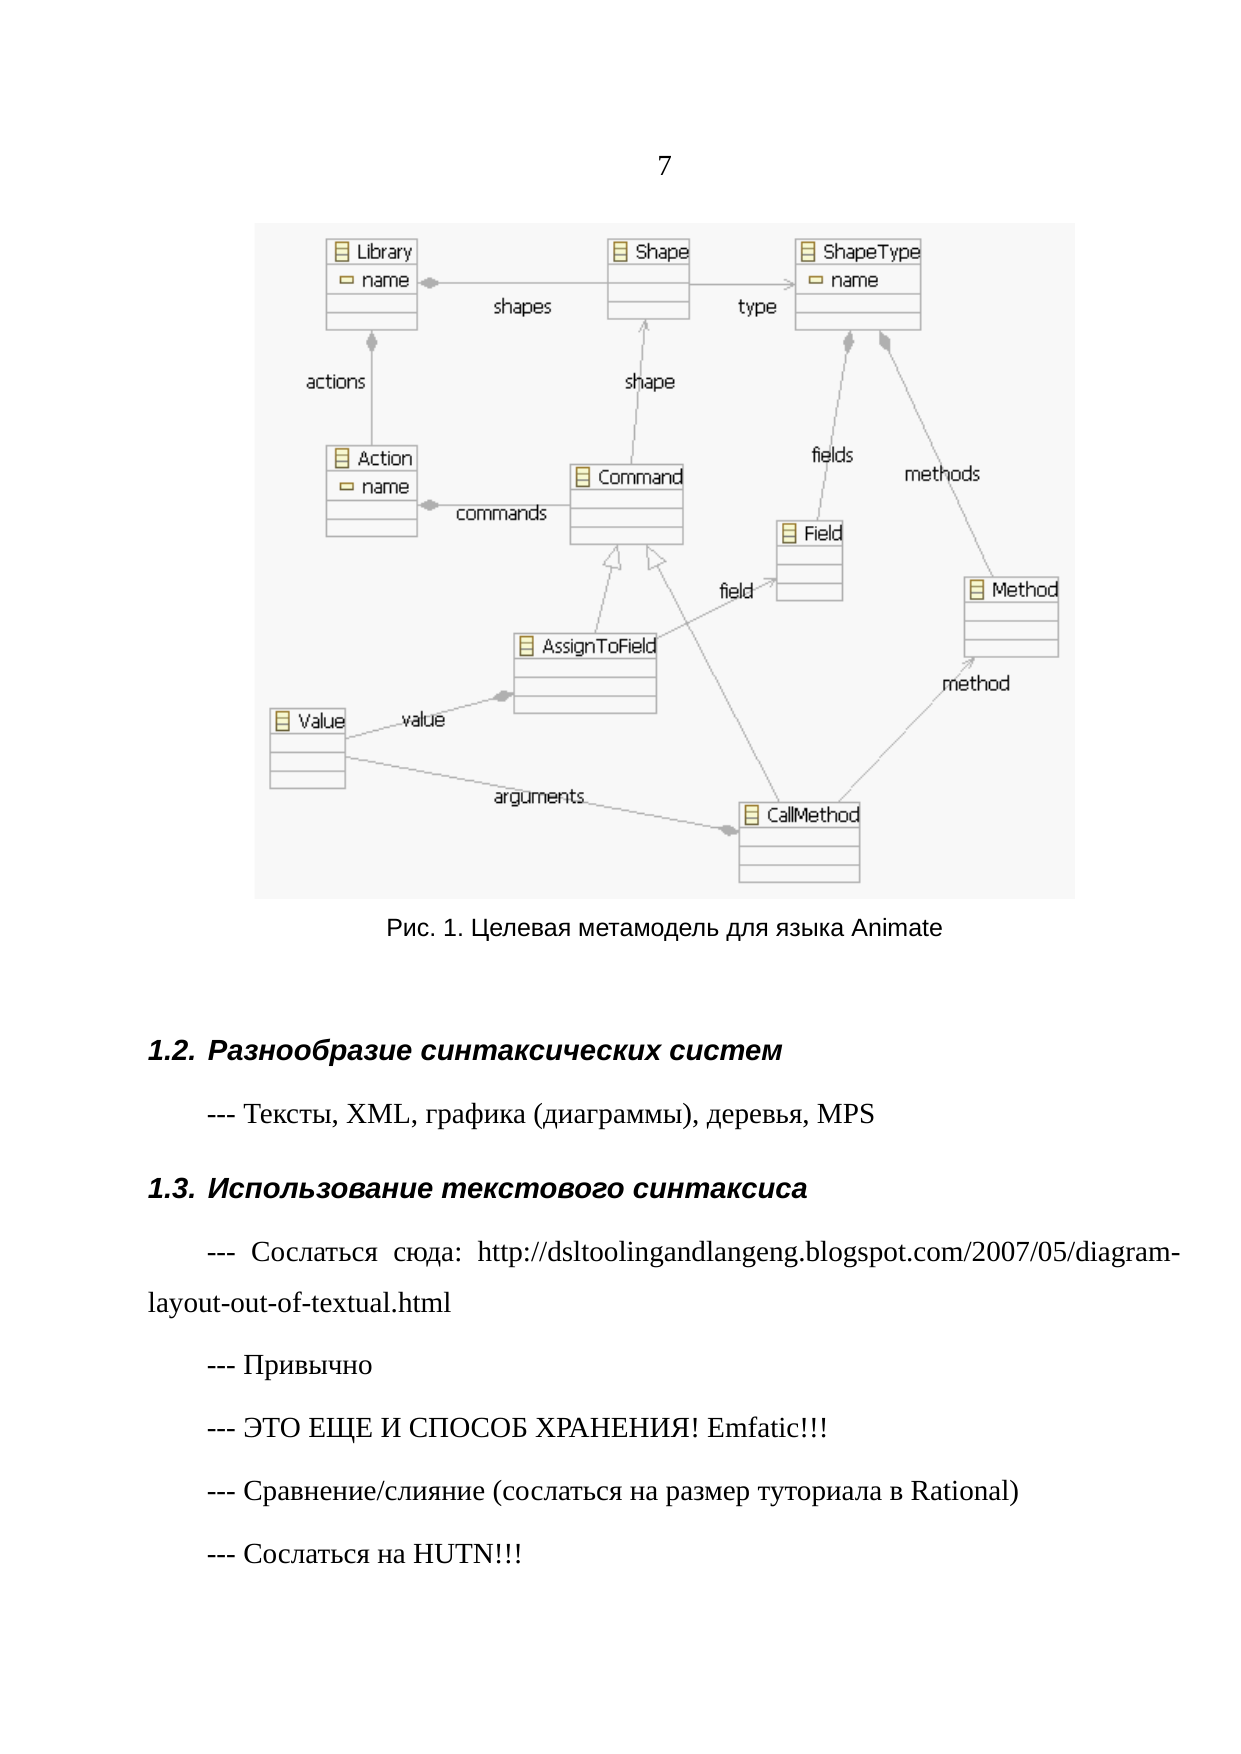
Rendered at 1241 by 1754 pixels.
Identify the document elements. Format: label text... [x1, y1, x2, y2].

text Рис. 1. Целевая метамодель для языка Animate [254, 899, 1074, 941]
text --- ЭТО ЕЩЕ И СПОСОБ ХРАНЕНИЯ! Emfatic!!! [148, 1410, 1181, 1444]
picture [254, 223, 1075, 899]
text --- Сослаться на HUTN!!! [148, 1536, 1181, 1569]
text --- Тексты, XML, графика (диаграммы), деревья, MPS [148, 1096, 1181, 1130]
text --- Сослаться сюда: http://dsltoolingandlangeng.blogspot.com/2007/05/diagram-layout-out-of-textual.html [148, 1234, 1181, 1318]
subtitle Разнообразие синтаксических систем [148, 1033, 1181, 1067]
subtitle Использование текстового синтаксиса [148, 1172, 1181, 1205]
text --- Сравнение/слияние (сослаться на размер туториала в Rational) [148, 1473, 1181, 1507]
text --- Привычно [148, 1347, 1181, 1381]
